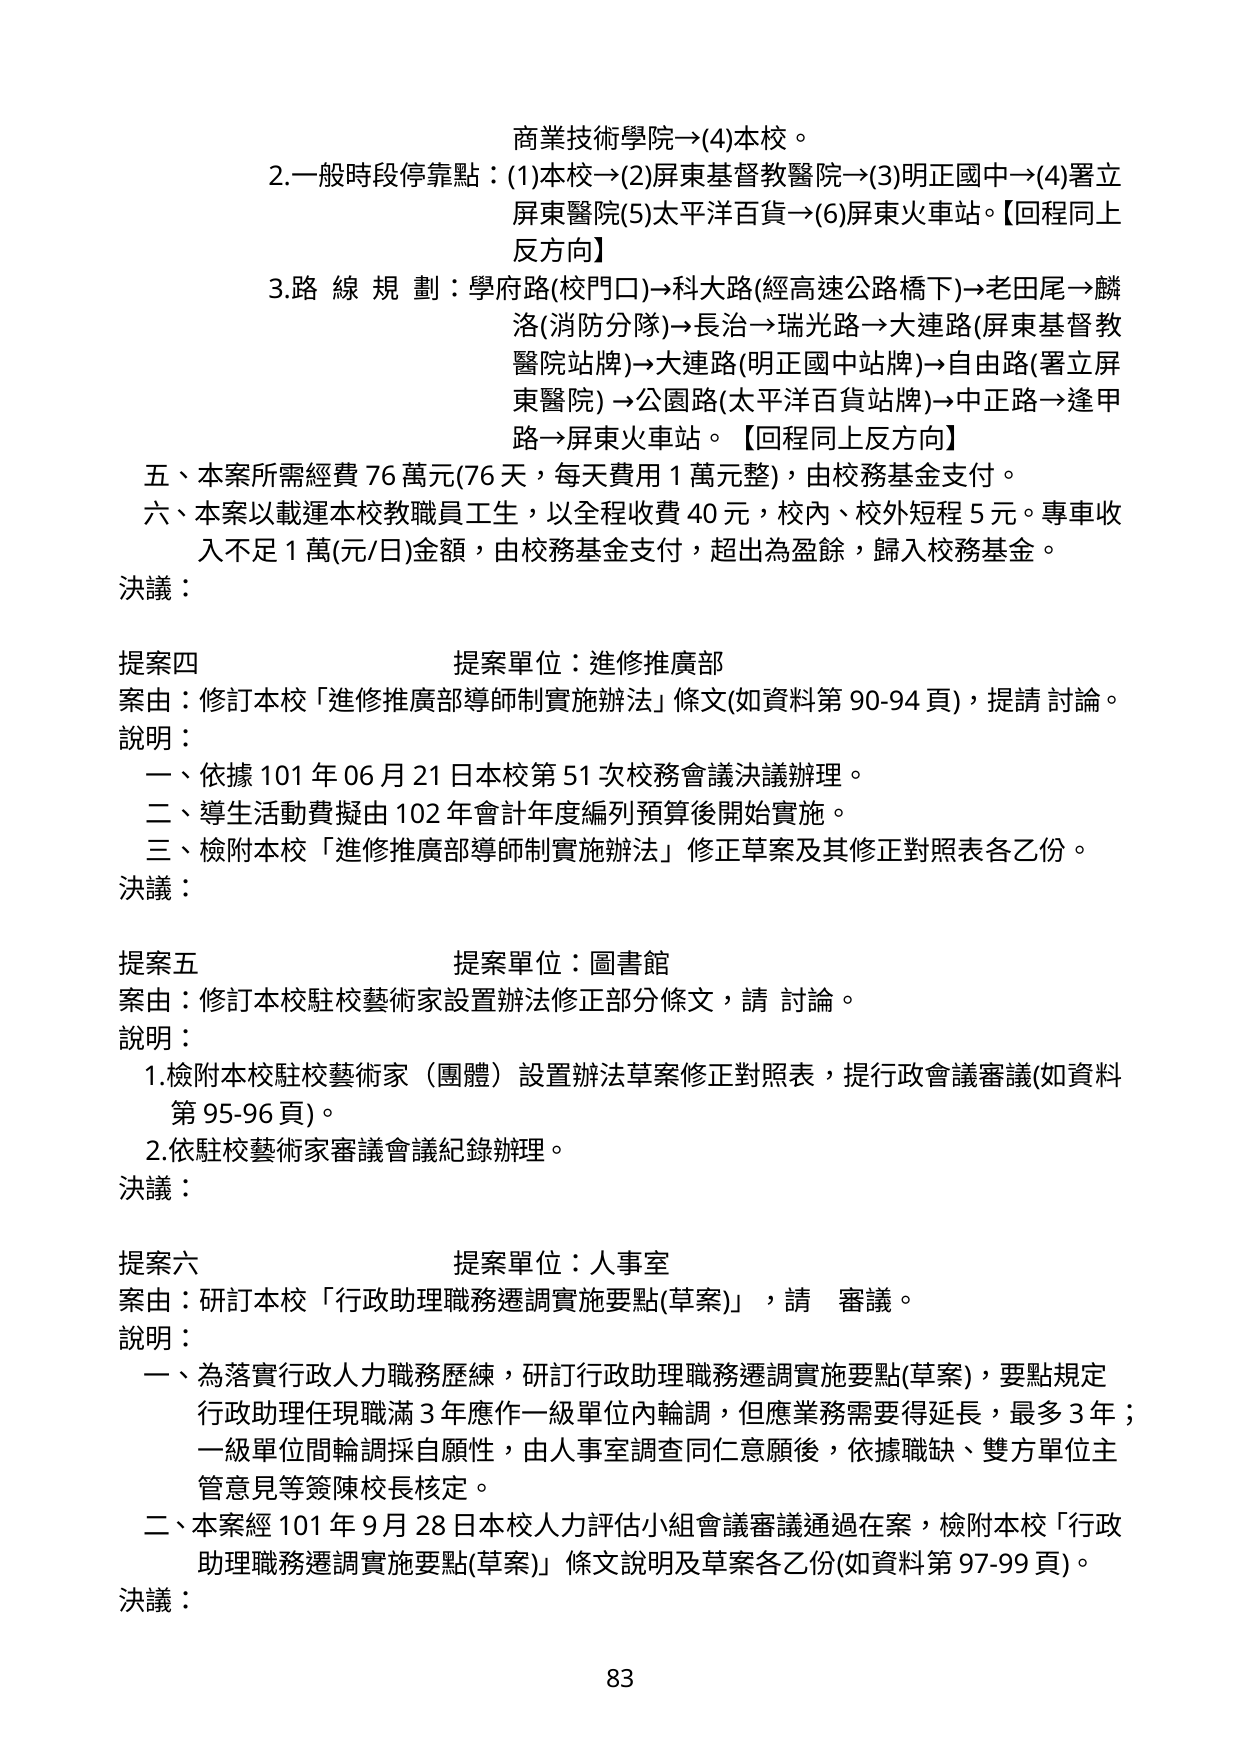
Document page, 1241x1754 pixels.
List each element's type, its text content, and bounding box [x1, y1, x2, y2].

text 決議： [118, 1168, 1122, 1206]
text 案由：研訂本校「行政助理職務遷調實施要點(草案)」，請 審議。 [118, 1281, 1122, 1318]
text 二、本案經101年9月28日本校人力評估小組會議審議通過在案，檢附本校「行政助理職務遷調實施要點(草案)」條文說明及草案各乙份(如資料第97-99頁)。 [143, 1506, 1122, 1581]
text 1.檢附本校駐校藝術家（團體）設置辦法草案修正對照表，提行政會議審議(如資料第95-96頁)。 [143, 1056, 1122, 1131]
text 2.依駐校藝術家審議會議紀錄辦理。 [118, 1131, 1122, 1168]
text 商業技術學院→(4)本校。 [268, 118, 1122, 156]
text 三、檢附本校「進修推廣部導師制實施辦法」修正草案及其修正對照表各乙份。 [118, 831, 1122, 868]
text 案由：修訂本校駐校藝術家設置辦法修正部分條文，請 討論。 [118, 981, 1122, 1018]
text 說明： [118, 1018, 1122, 1056]
text 決議： [118, 1581, 1122, 1618]
text 提案四 提案單位：進修推廣部 [118, 643, 1122, 681]
text 提案五 提案單位：圖書館 [118, 943, 1122, 981]
text 說明： [118, 718, 1122, 756]
text 決議： [118, 568, 1122, 606]
text 說明： [118, 1318, 1122, 1356]
text 提案六 提案單位：人事室 [118, 1243, 1122, 1281]
text 六、本案以載運本校教職員工生，以全程收費40元，校內、校外短程5元。專車收入不足1萬(元/日)金額，由校務基金支付，超出為盈餘，歸入校務基金。 [143, 493, 1122, 568]
text 二、導生活動費擬由102年會計年度編列預算後開始實施。 [118, 793, 1122, 831]
text 2.一般時段停靠點：(1)本校→(2)屏東基督教醫院→(3)明正國中→(4)署立屏東醫院(5)太平洋百貨→(6)屏東火車站。【回程同上反方向】 [268, 156, 1122, 268]
text 3.路線規劃：學府路(校門口)→科大路(經高速公路橋下)→老田尾→麟洛(消防分隊)→長治→瑞光路→大連路(屏東基督教醫院站牌)→大連路(明正國中站牌)→自由路(署立屏東醫院) →公園路(太平洋百貨站牌)→中正路→逢甲路→屏東火車站。【回程同上反方向】 [268, 268, 1122, 456]
text 一、依據101年06月21日本校第51次校務會議決議辦理。 [118, 756, 1122, 793]
text 案由：修訂本校「進修推廣部導師制實施辦法」條文(如資料第90-94頁)，提請 討論。 [118, 681, 1122, 718]
text 一、為落實行政人力職務歷練，研訂行政助理職務遷調實施要點(草案)，要點規定行政助理任現職滿3年應作一級單位內輪調，但應業務需要得延長，最多3年；一級單位間輪調採自願性，由人事室調查同仁意願後，依據職缺、雙方單位主管意見等簽陳校長核定。 [143, 1356, 1122, 1506]
text 決議： [118, 868, 1122, 906]
text 五、本案所需經費76萬元(76天，每天費用1萬元整)，由校務基金支付。 [143, 456, 1122, 493]
